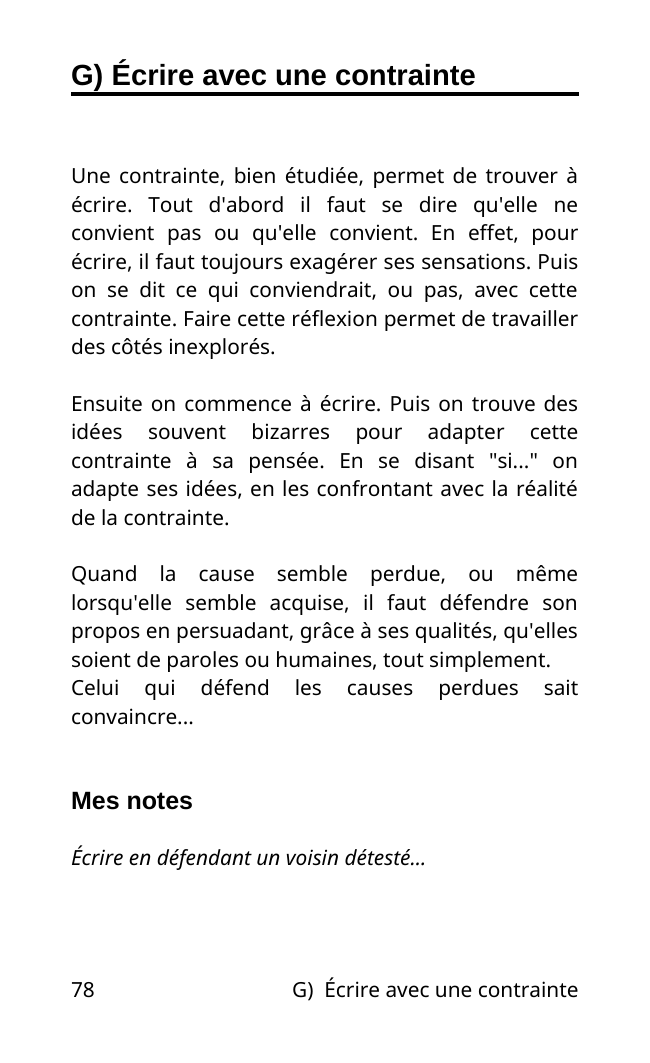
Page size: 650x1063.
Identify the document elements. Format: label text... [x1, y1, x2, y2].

text Quand la cause semble perdue, ou même lorsqu'elle semble acquise, il faut défendre son propos en persuadant, grâce à ses qualités, qu'elles soient de paroles ou humaines, tout simplement. [71, 559, 579, 673]
subtitle Écrire avec une contrainte [71, 59, 579, 92]
text Une contrainte, bien étudiée, permet de trouver à écrire. Tout d'abord il faut se dire qu'elle ne convient pas ou qu'elle convient. En effet, pour écrire, il faut toujours exagérer ses sensations. Puis on se dit ce qui conviendrait, ou pas, avec cette contrainte. Faire cette réflexion permet de travailler des côtés inexplorés. [71, 161, 579, 361]
subtitle Mes notes [71, 787, 579, 815]
text Écrire en défendant un voisin détesté... [71, 843, 579, 872]
text Celui qui défend les causes perdues sait convaincre... [71, 673, 579, 730]
text Ensuite on commence à écrire. Puis on trouve des idées souvent bizarres pour adapter cette contrainte à sa pensée. En se disant "si..." on adapte ses idées, en les confrontant avec la réalité de la contrainte. [71, 389, 579, 531]
